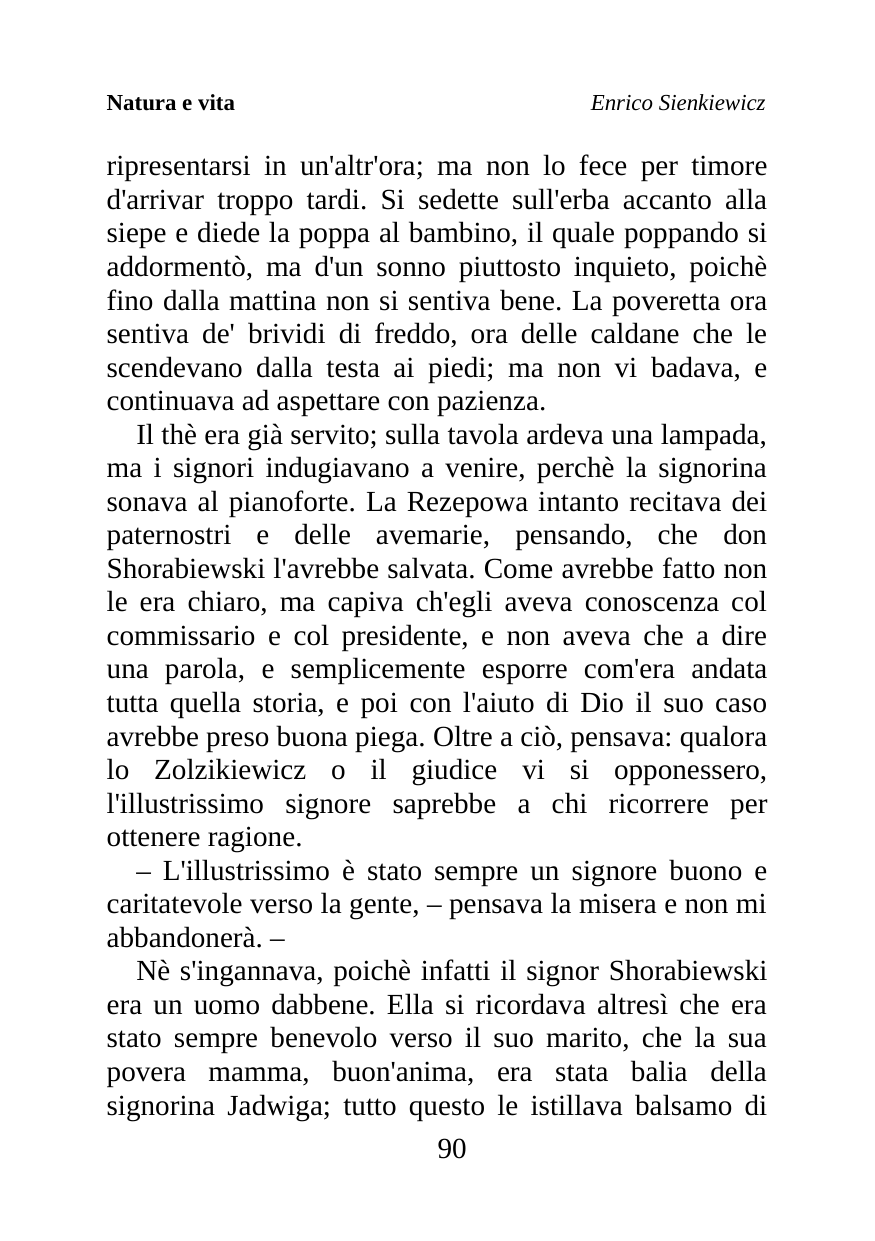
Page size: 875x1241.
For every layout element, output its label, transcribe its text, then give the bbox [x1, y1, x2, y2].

text Il thè era già servito; sulla tavola ardeva una lampada, ma i signori indugiavano a venire, perchè la signorina sonava al pianoforte. La Rezepowa intanto recitava dei paternostri e delle avemarie, pensando, che don Shorabiewski l'avrebbe salvata. Come avrebbe fatto non le era chiaro, ma capiva ch'egli aveva conoscenza col commissario e col presidente, e non aveva che a dire una parola, e semplicemente esporre com'era andata tutta quella storia, e poi con l'aiuto di Dio il suo caso avrebbe preso buona piega. Oltre a ciò, pensava: qualora lo Zolzikiewicz o il giudice vi si opponessero, l'illustrissimo signore saprebbe a chi ricorrere per ottenere ragione. [106, 417, 768, 853]
text – L'illustrissimo è stato sempre un signore buono e caritatevole verso la gente, – pensava la misera e non mi abbandonerà. – [106, 853, 768, 953]
text ripresentarsi in un'altr'ora; ma non lo fece per timore d'arrivar troppo tardi. Si sedette sull'erba accanto alla siepe e diede la poppa al bambino, il quale poppando si addormentò, ma d'un sonno piuttosto inquieto, poichè fino dalla mattina non si sentiva bene. La poveretta ora sentiva de' brividi di freddo, ora delle caldane che le scendevano dalla testa ai piedi; ma non vi badava, e continuava ad aspettare con pazienza. [106, 148, 768, 417]
text Nè s'ingannava, poichè infatti il signor Shorabiewski era un uomo dabbene. Ella si ricordava altresì che era stato sempre benevolo verso il suo marito, che la sua povera mamma, buon'anima, era stata balia della signorina Jadwiga; tutto questo le istillava balsamo di [106, 953, 768, 1121]
